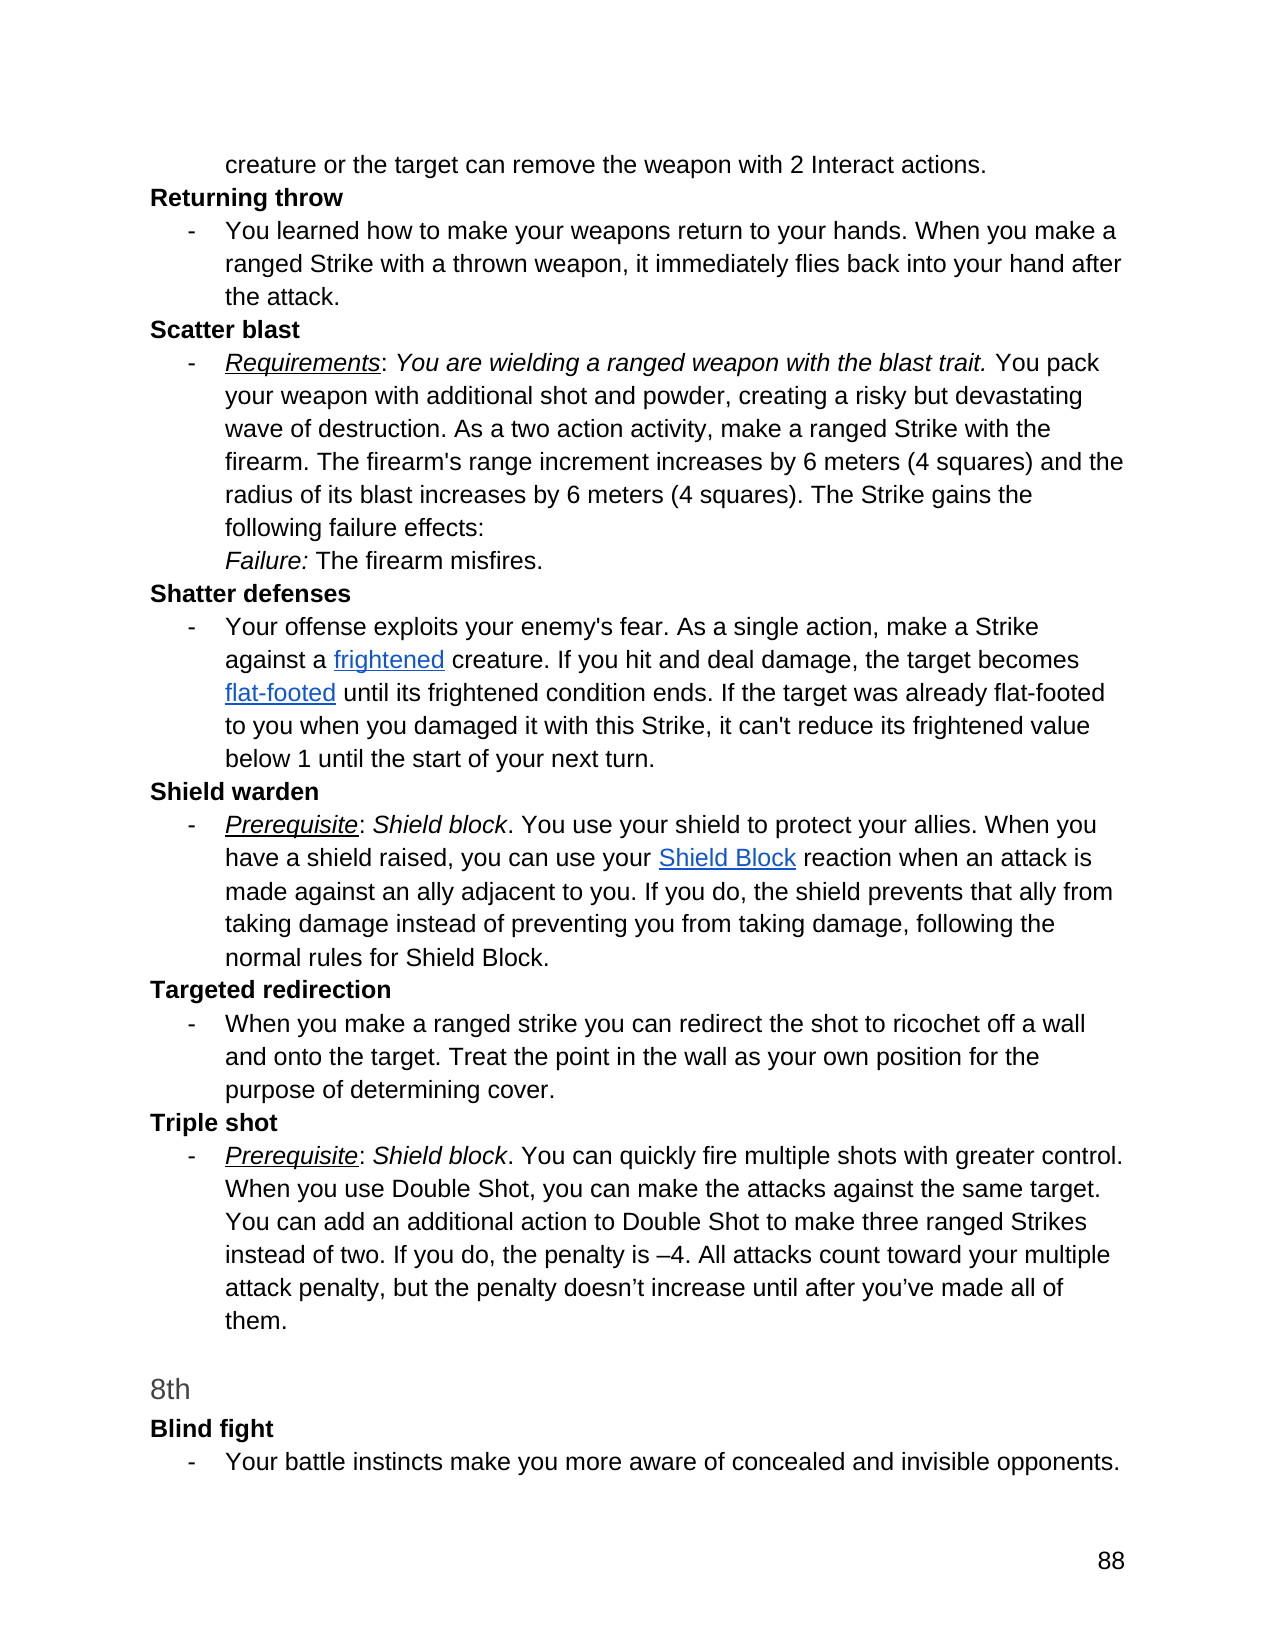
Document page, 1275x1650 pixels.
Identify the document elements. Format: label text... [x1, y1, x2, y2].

list Your offense exploits your enemy's fear. As a single action, make a Strike against a frightened creature. If you hit and deal damage, the target becomes flat-footed until its frightened condition ends. If the target was already flat-footed to you when you damaged it with this Strike, it can't reduce its frightened value below 1 until the start of your next turn. [187, 612, 1125, 773]
text Shatter defenses [150, 579, 1125, 608]
text Triple shot [150, 1108, 1125, 1136]
list Prerequisite: Shield block. You use your shield to protect your allies. When you have a shield raised, you can use your Shield Block reaction when an attack is made against an ally adjacent to you. If you do, the shield prevents that ally from taking damage instead of preventing you from taking damage, following the normal rules for Shield Block. [187, 810, 1125, 971]
text Scatter blast [150, 315, 1125, 344]
list Your battle instincts make you more aware of concealed and invisible opponents. [187, 1447, 1125, 1476]
text Returning throw [150, 183, 1125, 212]
text creature or the target can remove the weapon with 2 Interact actions. [225, 150, 1125, 179]
list Prerequisite: Shield block. You can quickly fire multiple shots with greater control. When you use Double Shot, you can make the attacks against the same target. You can add an additional action to Double Shot to make three ranged Strikes instead of two. If you do, the penalty is –4. All attacks count toward your multiple attack penalty, but the penalty doesn’t increase until after you’ve made all of them. [187, 1141, 1125, 1334]
subtitle 8th [150, 1372, 1125, 1406]
list Requirements: You are wielding a ranged weapon with the blast trait. You pack your weapon with additional shot and powder, creating a risky but devastating wave of destruction. As a two action activity, make a ranged Strike with the firearm. The firearm's range increment increases by 6 meters (4 squares) and the radius of its blast increases by 6 meters (4 squares). The Strike gains the following failure effects: [187, 348, 1125, 542]
text Targeted redirection [150, 976, 1125, 1004]
list You learned how to make your weapons return to your hands. When you make a ranged Strike with a thrown weapon, it immediately flies back into your hand after the attack. [187, 216, 1125, 311]
text Shield warden [150, 777, 1125, 806]
list When you make a ranged strike you can redirect the shot to ricochet off a wall and onto the target. Treat the point in the wall as your own position for the purpose of determining cover. [187, 1008, 1125, 1103]
text Blind fight [150, 1414, 1125, 1443]
text Failure: The firearm misfires. [225, 546, 1125, 575]
